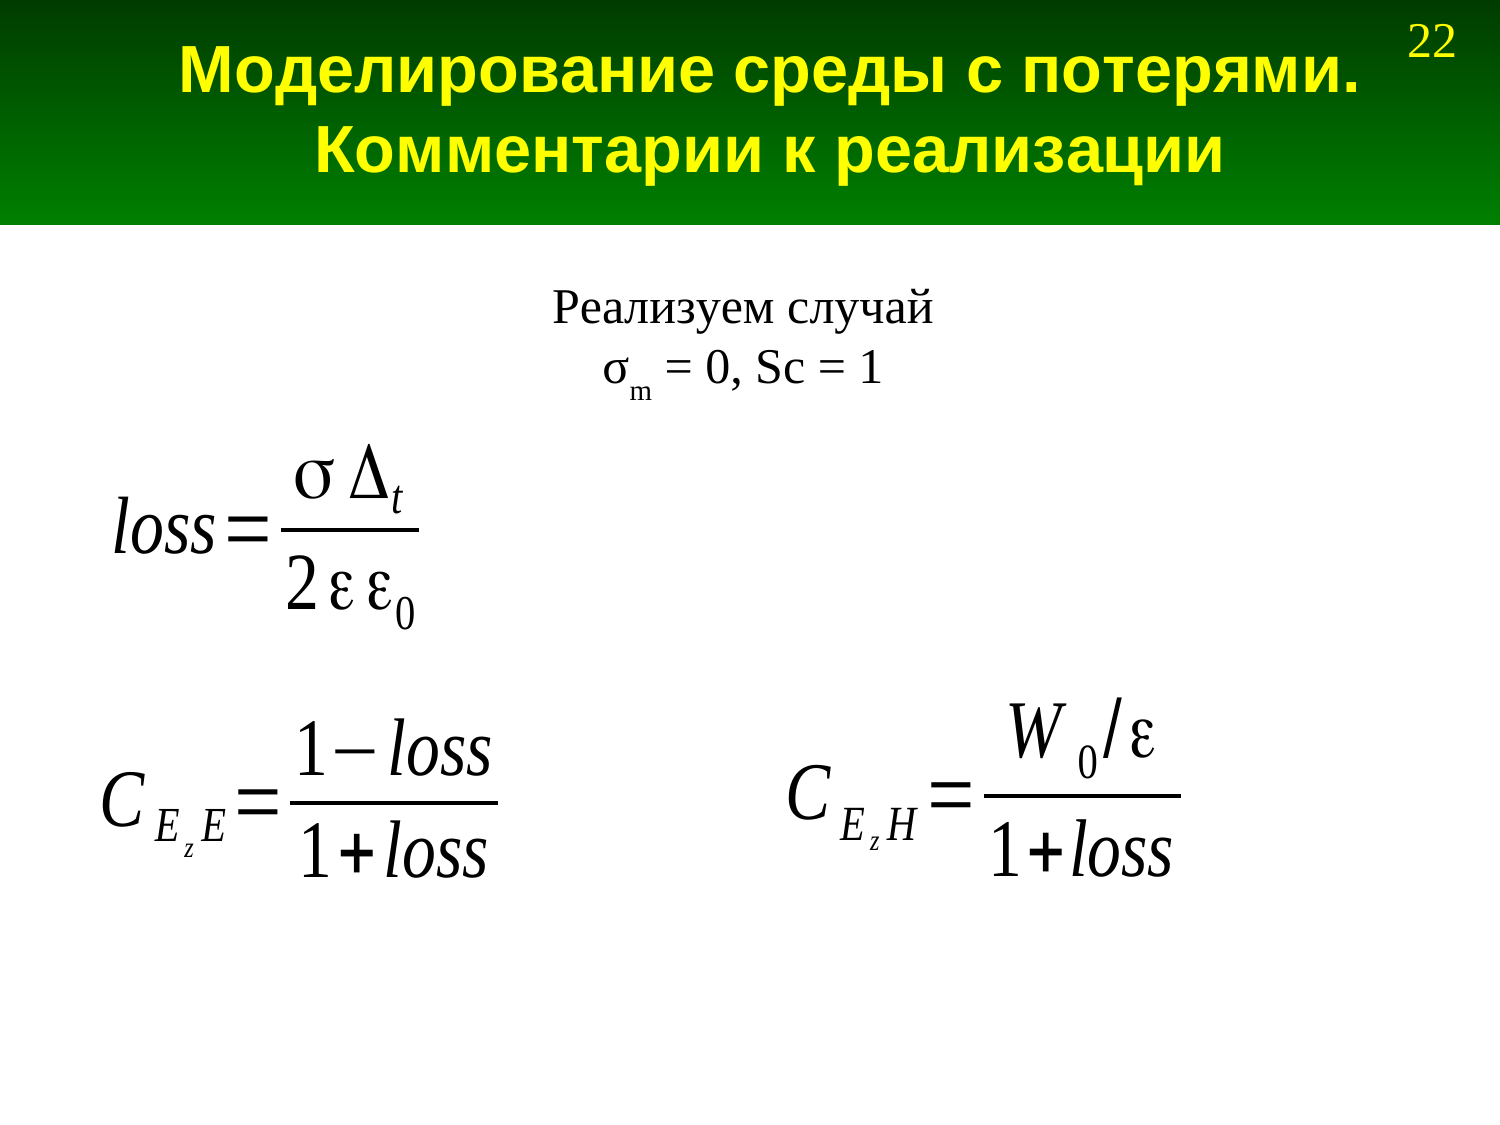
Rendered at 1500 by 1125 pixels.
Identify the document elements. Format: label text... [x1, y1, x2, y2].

text_box Реализуем случай σm = 0, Sc = 1 [537, 266, 963, 414]
chart [82, 703, 518, 898]
chart [94, 437, 439, 642]
title Моделирование среды с потерями. Комментарии к реализации [100, 0, 1441, 249]
chart [768, 685, 1201, 893]
